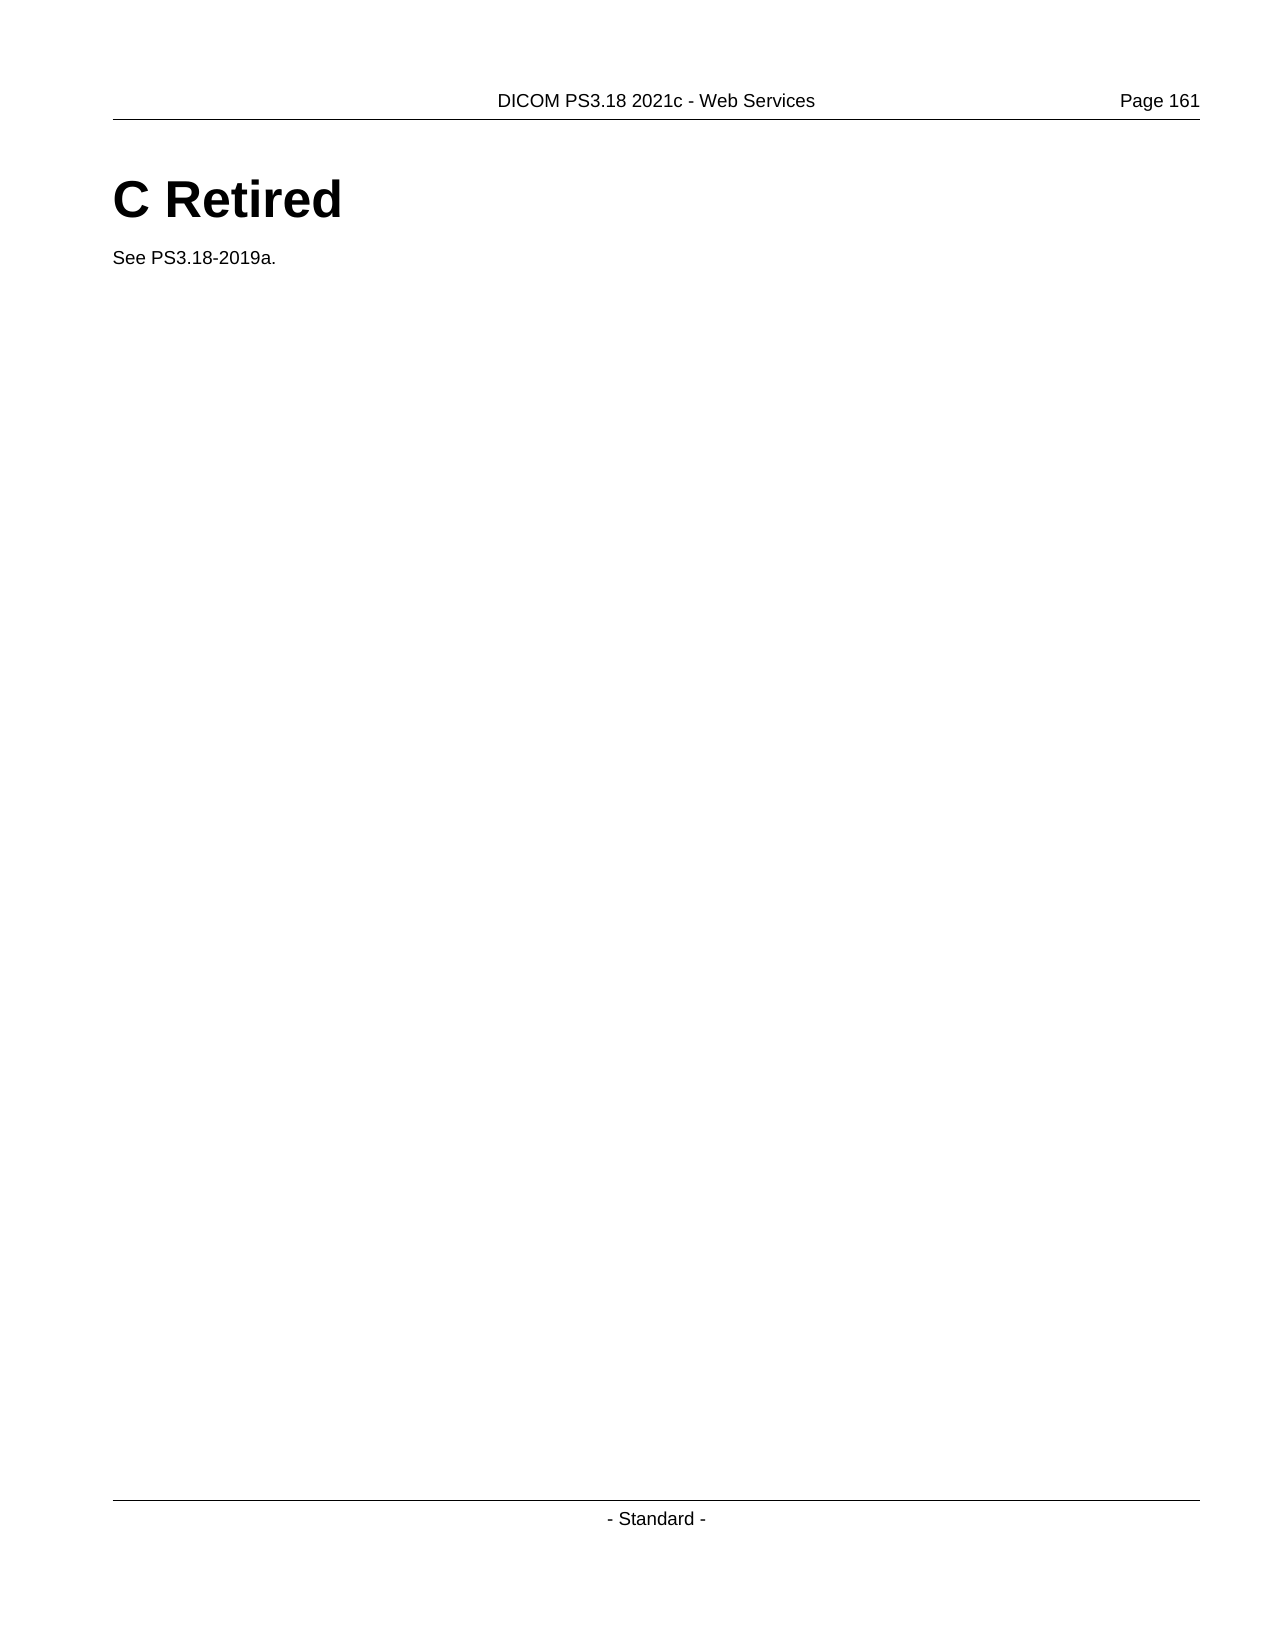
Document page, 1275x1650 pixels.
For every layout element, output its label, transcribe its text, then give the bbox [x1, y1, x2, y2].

text See PS3.18-2019a. [112, 247, 1200, 269]
text C Retired [112, 169, 1200, 228]
